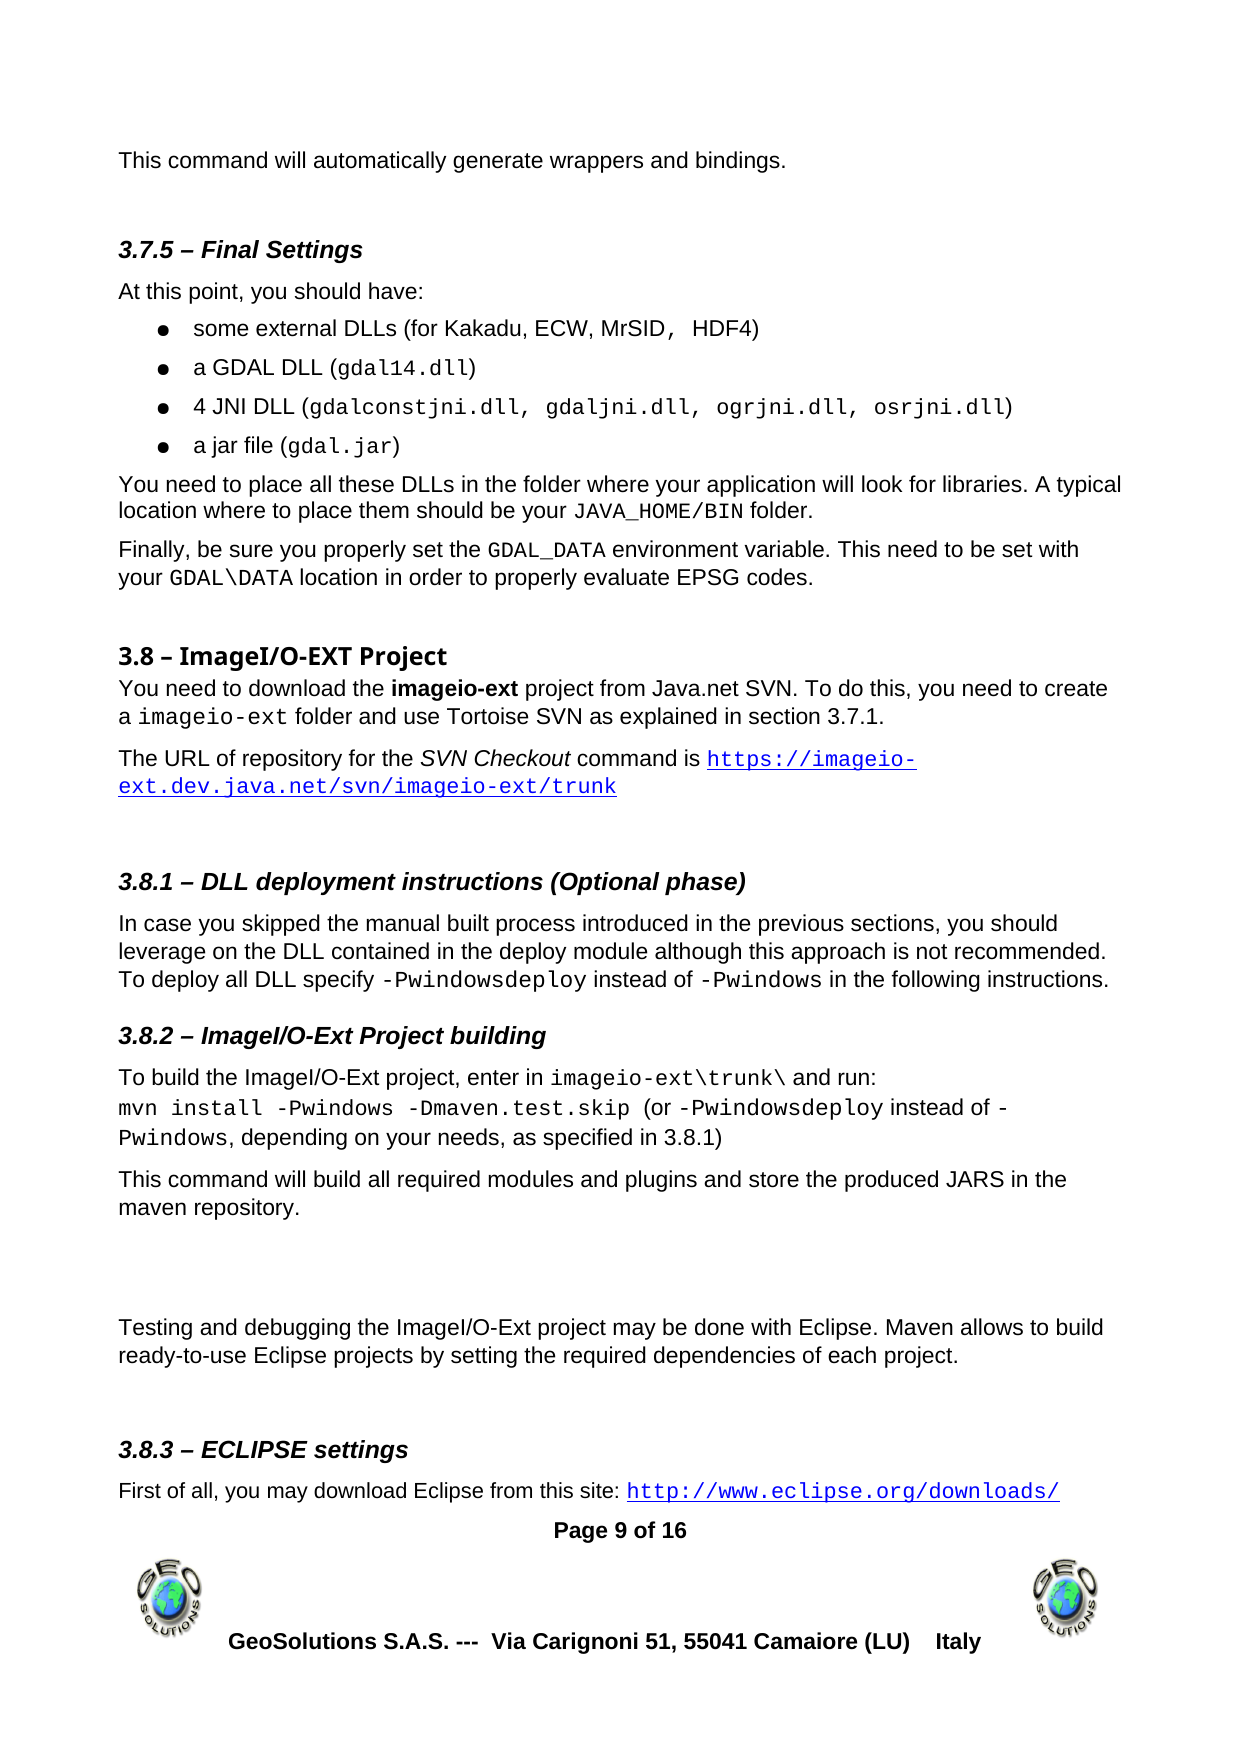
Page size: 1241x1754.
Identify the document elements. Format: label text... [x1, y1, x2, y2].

text This command will automatically generate wrappers and bindings. [118, 148, 1122, 173]
subtitle 3.8.3 – ECLIPSE settings [118, 1436, 1122, 1464]
text First of all, you may download Eclipse from this site: http://www.eclipse.org/downloads/ [118, 1479, 1122, 1505]
picture [1030, 1552, 1101, 1641]
subtitle 3.8 – ImageI/O-EXT Project [118, 638, 1122, 672]
subtitle 3.8.2 – ImageI/O-Ext Project building [118, 1022, 1122, 1050]
text This command will build all required modules and plugins and store the produced JARS in the maven repository. [118, 1167, 1122, 1221]
list a GDAL DLL (gdal14.dll) [156, 355, 1122, 382]
picture [134, 1552, 205, 1641]
text You need to download the imageio-ext project from Java.net SVN. To do this, you need to create a imageio-ext folder and use Tortoise SVN as explained in section 3.7.1. [118, 676, 1122, 731]
text In case you skipped the manual built process introduced in the previous sections, you should leverage on the DLL contained in the deploy module although this approach is not recommended. To deploy all DLL specify -Pwindowsdeploy instead of -Pwindows in the following instructions. [118, 911, 1122, 994]
text At this point, you should have: [118, 278, 1122, 304]
text You need to place all these DLLs in the folder where your application will look for libraries. A typical location where to place them should be your JAVA_HOME/BIN folder. [118, 472, 1122, 525]
text Testing and debugging the ImageI/O-Ext project may be done with Eclipse. Maven allows to build ready-to-use Eclipse projects by setting the required dependencies of each project. [118, 1315, 1122, 1368]
text Finally, be sure you properly set the GDAL_DATA environment variable. This need to be set with your GDAL\DATA location in order to properly evaluate EPSG codes. [118, 537, 1122, 617]
subtitle 3.7.5 – Final Settings [118, 236, 1122, 263]
text The URL of repository for the SVN Checkout command is https://imageio-ext.dev.java.net/svn/imageio-ext/trunk [118, 746, 1122, 800]
list 4 JNI DLL (gdalconstjni.dll, gdaljni.dll, ogrjni.dll, osrjni.dll) [156, 394, 1122, 421]
list a jar file (gdal.jar) [156, 433, 1122, 460]
list some external DLLs (for Kakadu, ECW, MrSID, HDF4) [156, 316, 1122, 343]
text To build the ImageI/O-Ext project, enter in imageio-ext\trunk\ and run: mvn install -Pwindows -Dmaven.test.skip (or -Pwindowsdeploy instead of -Pwindows, depending on your needs, as specified in 3.8.1) [118, 1065, 1122, 1152]
subtitle 3.8.1 – DLL deployment instructions (Optional phase) [118, 868, 1122, 895]
